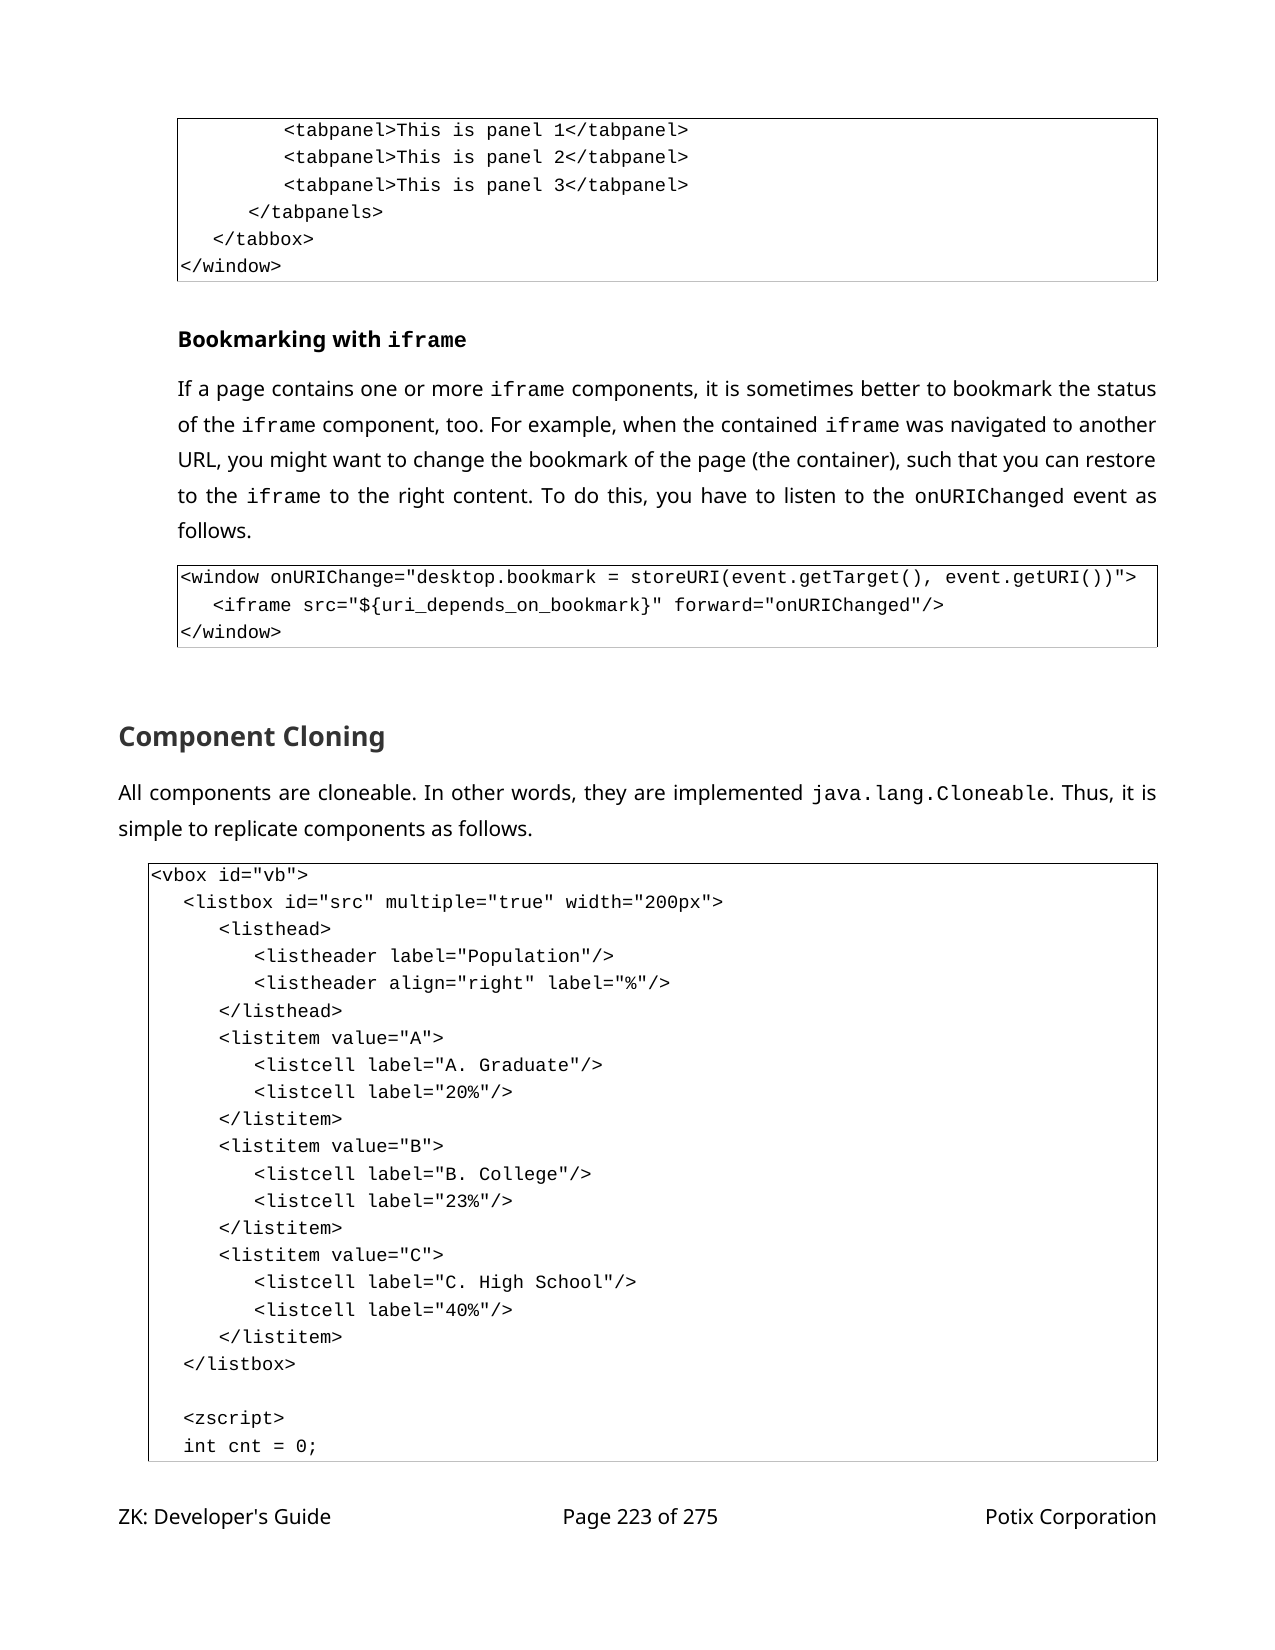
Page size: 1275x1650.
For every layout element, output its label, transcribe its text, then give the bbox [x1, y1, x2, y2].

text <iframe src="${uri_depends_on_bookmark}" forward="onURIChanged"/> [178, 592, 1157, 617]
text <listcell label="23%"/> [149, 1189, 1157, 1213]
text <listhead> [149, 917, 1157, 941]
text <zscript> [149, 1406, 1157, 1431]
text <listitem value="A"> [149, 1026, 1157, 1050]
text </tabbox> [178, 227, 1157, 251]
text <listbox id="src" multiple="true" width="200px"> [149, 890, 1157, 914]
text </listitem> [149, 1325, 1157, 1349]
text <listcell label="A. Graduate"/> [149, 1053, 1157, 1077]
text </window> [178, 254, 1157, 281]
text </listbox> [149, 1352, 1157, 1376]
text </window> [178, 619, 1157, 647]
text <listitem value="C"> [149, 1243, 1157, 1267]
text <listcell label="B. College"/> [149, 1162, 1157, 1186]
text <listheader align="right" label="%"/> [149, 971, 1157, 996]
text </listitem> [149, 1107, 1157, 1131]
text <tabpanel>This is panel 3</tabpanel> [178, 172, 1157, 197]
text <listcell label="C. High School"/> [149, 1270, 1157, 1294]
text If a page contains one or more iframe components, it is sometimes better to bookmark the status of the iframe component, too. For example, when the contained iframe was navigated to another URL, you might want to change the bookmark of the page (the container), such that you can restore to the iframe to the right content. To do this, you have to listen to the onURIChanged event as follows. [177, 374, 1157, 544]
text <tabpanel>This is panel 2</tabpanel> [178, 145, 1157, 169]
text <listcell label="20%"/> [149, 1080, 1157, 1104]
text </listitem> [149, 1216, 1157, 1240]
text </listhead> [149, 998, 1157, 1023]
subtitle Component Cloning [118, 718, 1157, 754]
text <listitem value="B"> [149, 1134, 1157, 1159]
text </tabpanels> [178, 200, 1157, 224]
text <listheader label="Population"/> [149, 944, 1157, 968]
text <vbox id="vb"> [149, 864, 1157, 887]
text int cnt = 0; [149, 1433, 1157, 1461]
text <tabpanel>This is panel 1</tabpanel> [178, 119, 1157, 142]
text All components are cloneable. In other words, they are implemented java.lang.Cloneable. Thus, it is simple to replicate components as follows. [118, 778, 1157, 842]
text <window onURIChange="desktop.bookmark = storeURI(event.getTarget(), event.getURI())"> [178, 566, 1157, 589]
subtitle Bookmarking with iframe [177, 324, 1157, 354]
text <listcell label="40%"/> [149, 1297, 1157, 1322]
